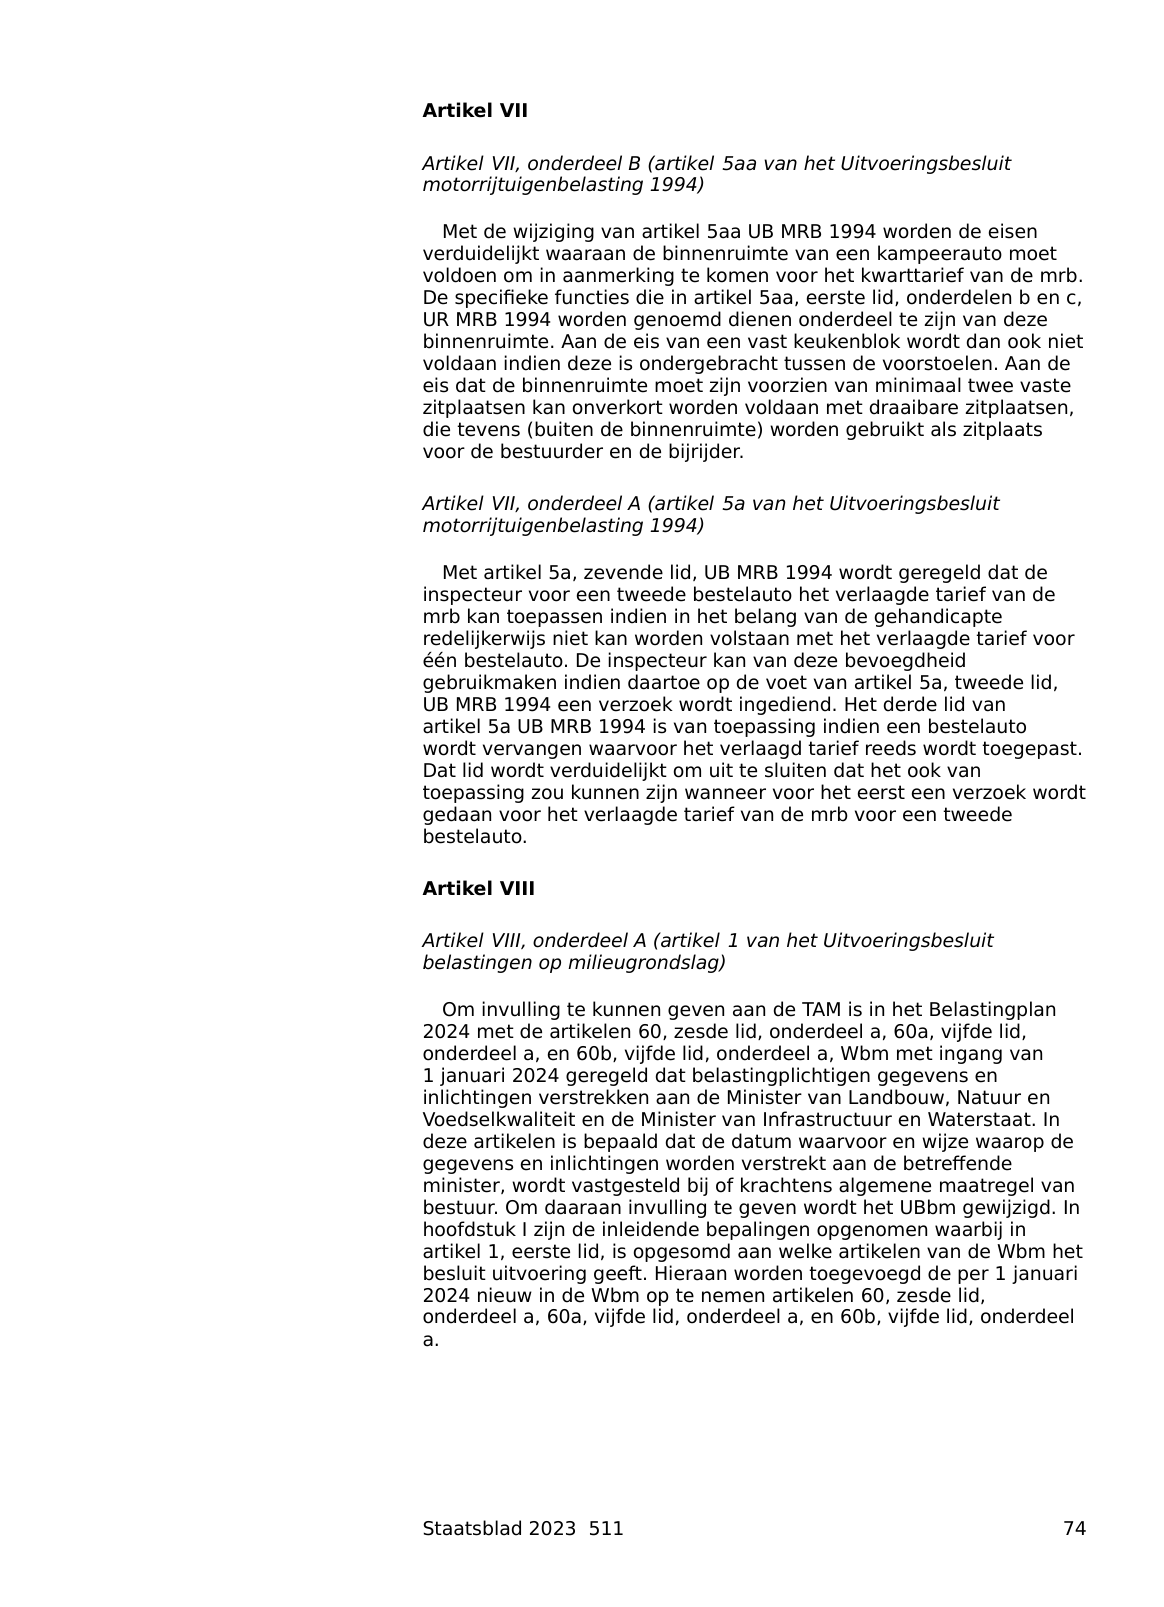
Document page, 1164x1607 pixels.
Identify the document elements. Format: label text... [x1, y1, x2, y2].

text Met artikel 5a, zevende lid, UB MRB 1994 wordt geregeld dat de inspecteur voor een tweede bestelauto het verlaagde tarief van de mrb kan toepassen indien in het belang van de gehandicapte redelijkerwijs niet kan worden volstaan met het verlaagde tarief voor één bestelauto. De inspecteur kan van deze bevoegdheid gebruikmaken indien daartoe op de voet van artikel 5a, tweede lid, UB MRB 1994 een verzoek wordt ingediend. Het derde lid van artikel 5a UB MRB 1994 is van toepassing indien een bestelauto wordt vervangen waarvoor het verlaagd tarief reeds wordt toegepast. Dat lid wordt verduidelijkt om uit te sluiten dat het ook van toepassing zou kunnen zijn wanneer voor het eerst een verzoek wordt gedaan voor het verlaagde tarief van de mrb voor een tweede bestelauto. [422, 562, 1087, 848]
subtitle Artikel VIII, onderdeel A (artikel 1 van het Uitvoeringsbesluit belastingen op milieugrondslag) [422, 930, 1087, 974]
text Met de wijziging van artikel 5aa UB MRB 1994 worden de eisen verduidelijkt waaraan de binnenruimte van een kampeerauto moet voldoen om in aanmerking te komen voor het kwarttarief van de mrb. De specifieke functies die in artikel 5aa, eerste lid, onderdelen b en c, UR MRB 1994 worden genoemd dienen onderdeel te zijn van deze binnenruimte. Aan de eis van een vast keukenblok wordt dan ook niet voldaan indien deze is ondergebracht tussen de voorstoelen. Aan de eis dat de binnenruimte moet zijn voorzien van minimaal twee vaste zitplaatsen kan onverkort worden voldaan met draaibare zitplaatsen, die tevens (buiten de binnenruimte) worden gebruikt als zitplaats voor de bestuurder en de bijrijder. [422, 221, 1087, 463]
subtitle Artikel VII, onderdeel B (artikel 5aa van het Uitvoeringsbesluit motorrijtuigenbelasting 1994) [422, 152, 1087, 196]
subtitle Artikel VIII [422, 878, 1087, 900]
text Om invulling te kunnen geven aan de TAM is in het Belastingplan 2024 met de artikelen 60, zesde lid, onderdeel a, 60a, vijfde lid, onderdeel a, en 60b, vijfde lid, onderdeel a, Wbm met ingang van 1 januari 2024 geregeld dat belastingplichtigen gegevens en inlichtingen verstrekken aan de Minister van Landbouw, Natuur en Voedselkwaliteit en de Minister van Infrastructuur en Waterstaat. In deze artikelen is bepaald dat de datum waarvoor en wijze waarop de gegevens en inlichtingen worden verstrekt aan de betreffende minister, wordt vastgesteld bij of krachtens algemene maatregel van bestuur. Om daaraan invulling te geven wordt het UBbm gewijzigd. In hoofdstuk I zijn de inleidende bepalingen opgenomen waarbij in artikel 1, eerste lid, is opgesomd aan welke artikelen van de Wbm het besluit uitvoering geeft. Hieraan worden toegevoegd de per 1 januari 2024 nieuw in de Wbm op te nemen artikelen 60, zesde lid, onderdeel a, 60a, vijfde lid, onderdeel a, en 60b, vijfde lid, onderdeel a. [422, 999, 1087, 1350]
subtitle Artikel VII [422, 100, 1087, 122]
subtitle Artikel VII, onderdeel A (artikel 5a van het Uitvoeringsbesluit motorrijtuigenbelasting 1994) [422, 493, 1087, 537]
